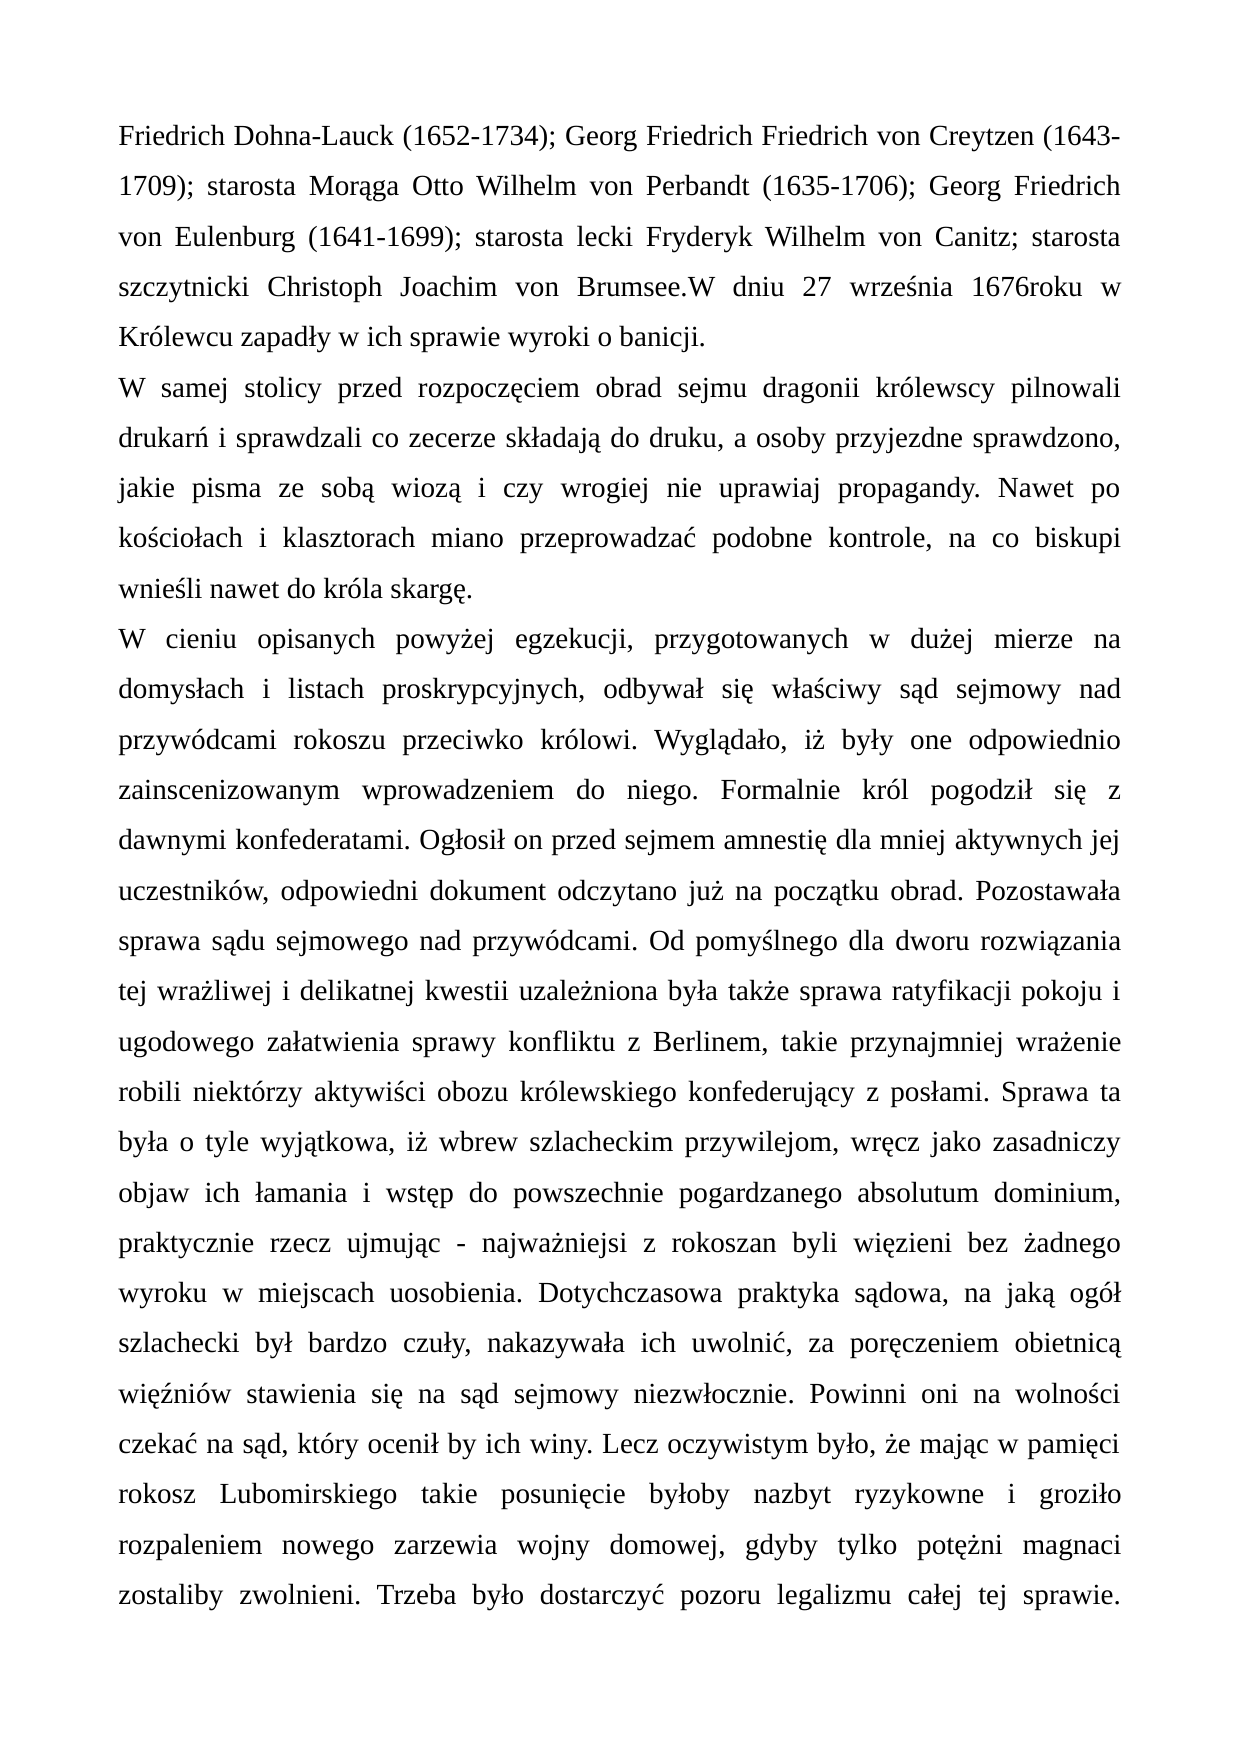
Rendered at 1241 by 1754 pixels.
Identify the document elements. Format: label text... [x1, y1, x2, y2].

text Friedrich Dohna-Lauck (1652-1734); Georg Friedrich Friedrich von Creytzen (1643-1709); starosta Morąga Otto Wilhelm von Perbandt (1635-1706); Georg Friedrich von Eulenburg (1641-1699); starosta lecki Fryderyk Wilhelm von Canitz; starosta szczytnicki Christoph Joachim von Brumsee.W dniu 27 września 1676roku w Królewcu zapadły w ich sprawie wyroki o banicji. [118, 118, 1122, 353]
text W samej stolicy przed rozpoczęciem obrad sejmu dragonii królewscy pilnowali drukarń i sprawdzali co zecerze składają do druku, a osoby przyjezdne sprawdzono, jakie pisma ze sobą wiozą i czy wrogiej nie uprawiaj propagandy. Nawet po kościołach i klasztorach miano przeprowadzać podobne kontrole, na co biskupi wnieśli nawet do króla skargę. [118, 370, 1122, 604]
text W cieniu opisanych powyżej egzekucji, przygotowanych w dużej mierze na domysłach i listach proskrypcyjnych, odbywał się właściwy sąd sejmowy nad przywódcami rokoszu przeciwko królowi. Wyglądało, iż były one odpowiednio zainscenizowanym wprowadzeniem do niego. Formalnie król pogodził się z dawnymi konfederatami. Ogłosił on przed sejmem amnestię dla mniej aktywnych jej uczestników, odpowiedni dokument odczytano już na początku obrad. Pozostawała sprawa sądu sejmowego nad przywódcami. Od pomyślnego dla dworu rozwiązania tej wrażliwej i delikatnej kwestii uzależniona była także sprawa ratyfikacji pokoju i ugodowego załatwienia sprawy konfliktu z Berlinem, takie przynajmniej wrażenie robili niektórzy aktywiści obozu królewskiego konfederujący z posłami. Sprawa ta była o tyle wyjątkowa, iż wbrew szlacheckim przywilejom, wręcz jako zasadniczy objaw ich łamania i wstęp do powszechnie pogardzanego absolutum dominium, praktycznie rzecz ujmując - najważniejsi z rokoszan byli więzieni bez żadnego wyroku w miejscach uosobienia. Dotychczasowa praktyka sądowa, na jaką ogół szlachecki był bardzo czuły, nakazywała ich uwolnić, za poręczeniem obietnicą więźniów stawienia się na sąd sejmowy niezwłocznie. Powinni oni na wolności czekać na sąd, który ocenił by ich winy. Lecz oczywistym było, że mając w pamięci rokosz Lubomirskiego takie posunięcie byłoby nazbyt ryzykowne i groziło rozpaleniem nowego zarzewia wojny domowej, gdyby tylko potężni magnaci zostaliby zwolnieni. Trzeba było dostarczyć pozoru legalizmu całej tej sprawie. [118, 621, 1122, 1611]
